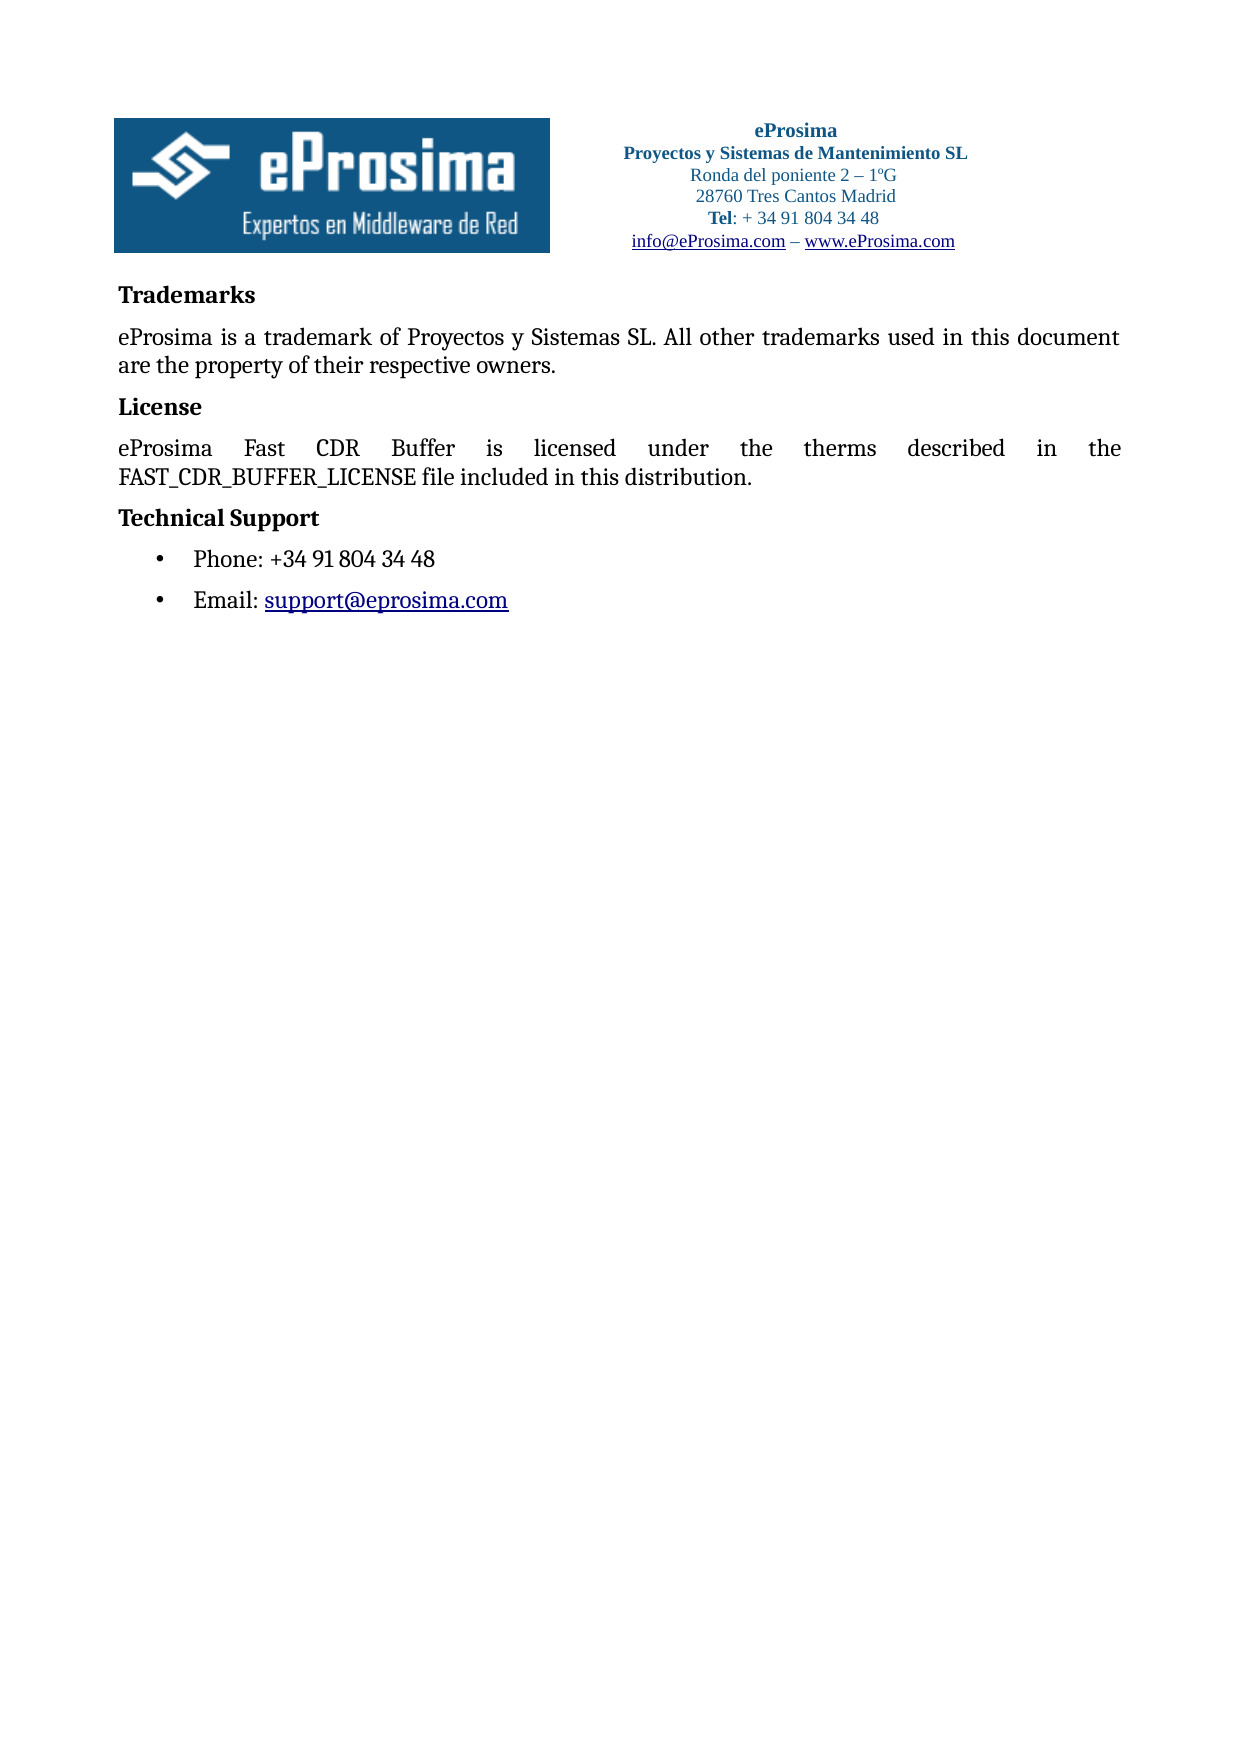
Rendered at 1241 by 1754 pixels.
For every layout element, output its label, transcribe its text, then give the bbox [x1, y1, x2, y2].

text License [118, 392, 1122, 421]
list Email: support@eprosima.com [156, 586, 1122, 615]
table_header [550, 118, 576, 252]
text Technical Support [118, 504, 1122, 532]
text Trademarks [118, 281, 1122, 310]
text eProsima is a trademark of Proyectos y Sistemas SL. All other trademarks used in this document are the property of their respective owners. [118, 322, 1122, 380]
table_header eProsima Proyectos y Sistemas de Mantenimiento SL Ronda del poniente 2 – 1ºG 28760 Tres Cantos Madrid Tel: + 34 91 804 34 48 info@eProsima.com – www.eProsima.com [576, 118, 1015, 252]
picture [114, 118, 550, 253]
table_header [88, 118, 114, 252]
list Phone: +34 91 804 34 48 [156, 545, 1122, 574]
text eProsima Fast CDR Buffer is licensed under the therms described in the FAST_CDR_BUFFER_LICENSE file included in this distribution. [118, 434, 1122, 491]
